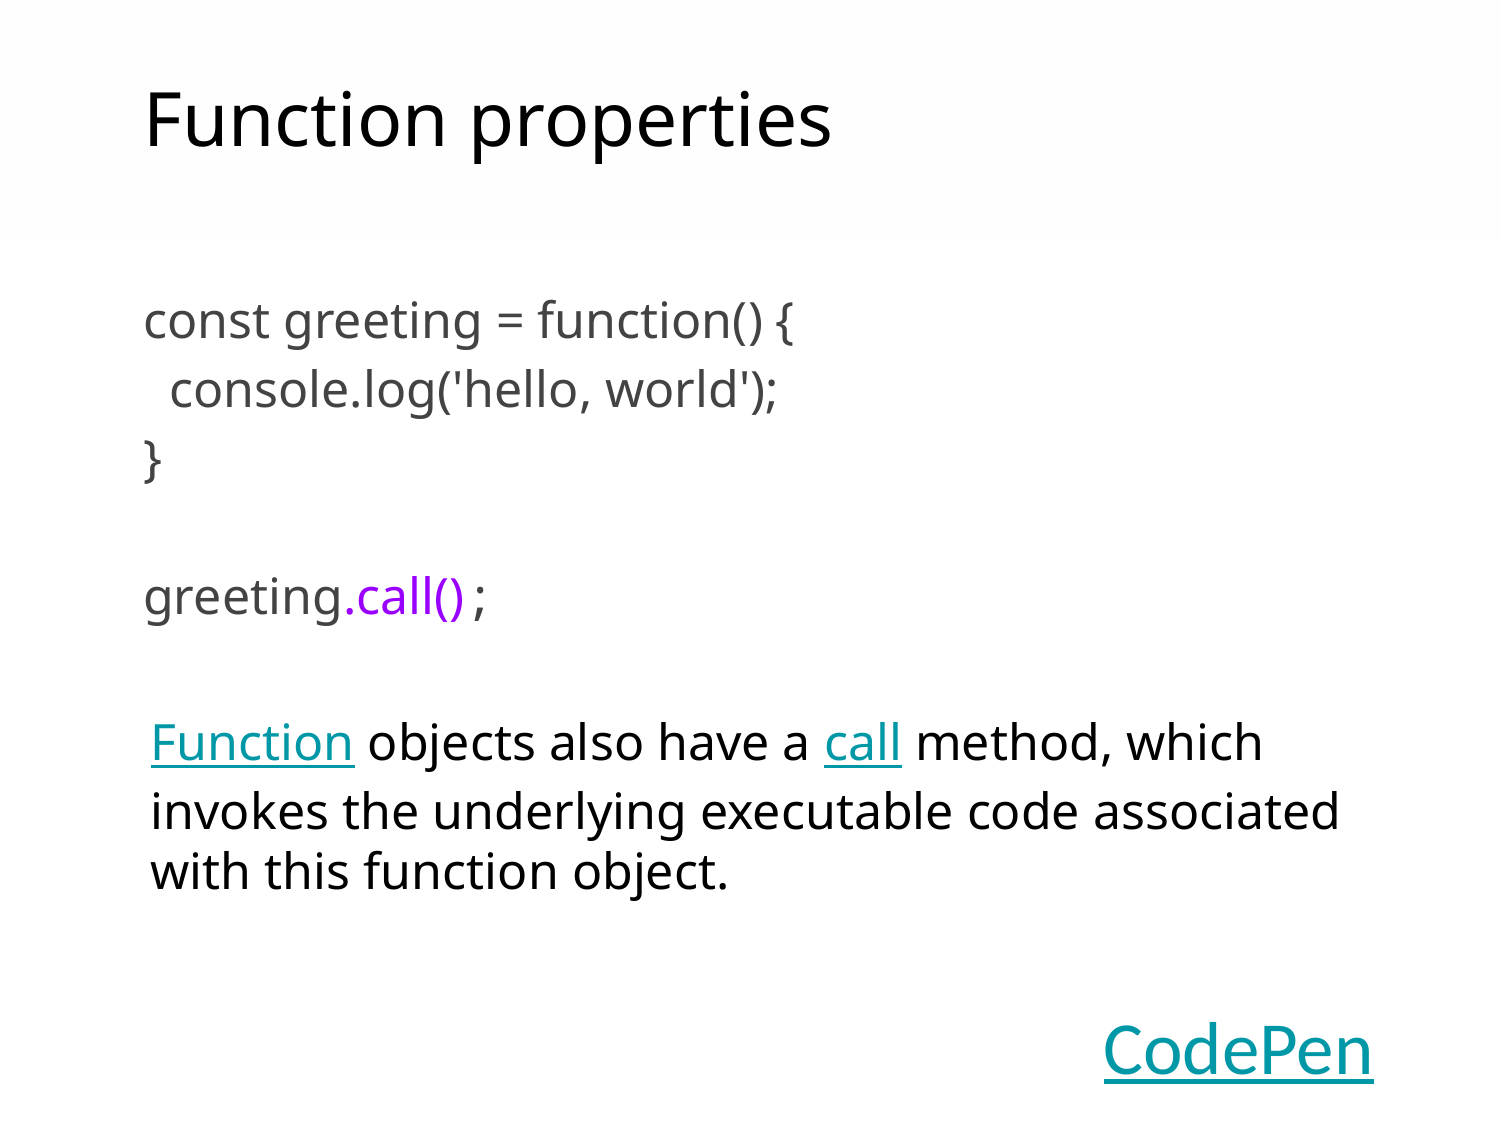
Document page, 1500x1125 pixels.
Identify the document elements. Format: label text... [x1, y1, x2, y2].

list const greeting = function() { console.log('hello, world'); } greeting.call(); [128, 264, 1372, 649]
text_box CodePen [1012, 984, 1465, 1125]
text_box Function objects also have a call method, which invokes the underlying executable code associated with this function object. [135, 695, 1365, 985]
title Function properties [128, 56, 1372, 183]
